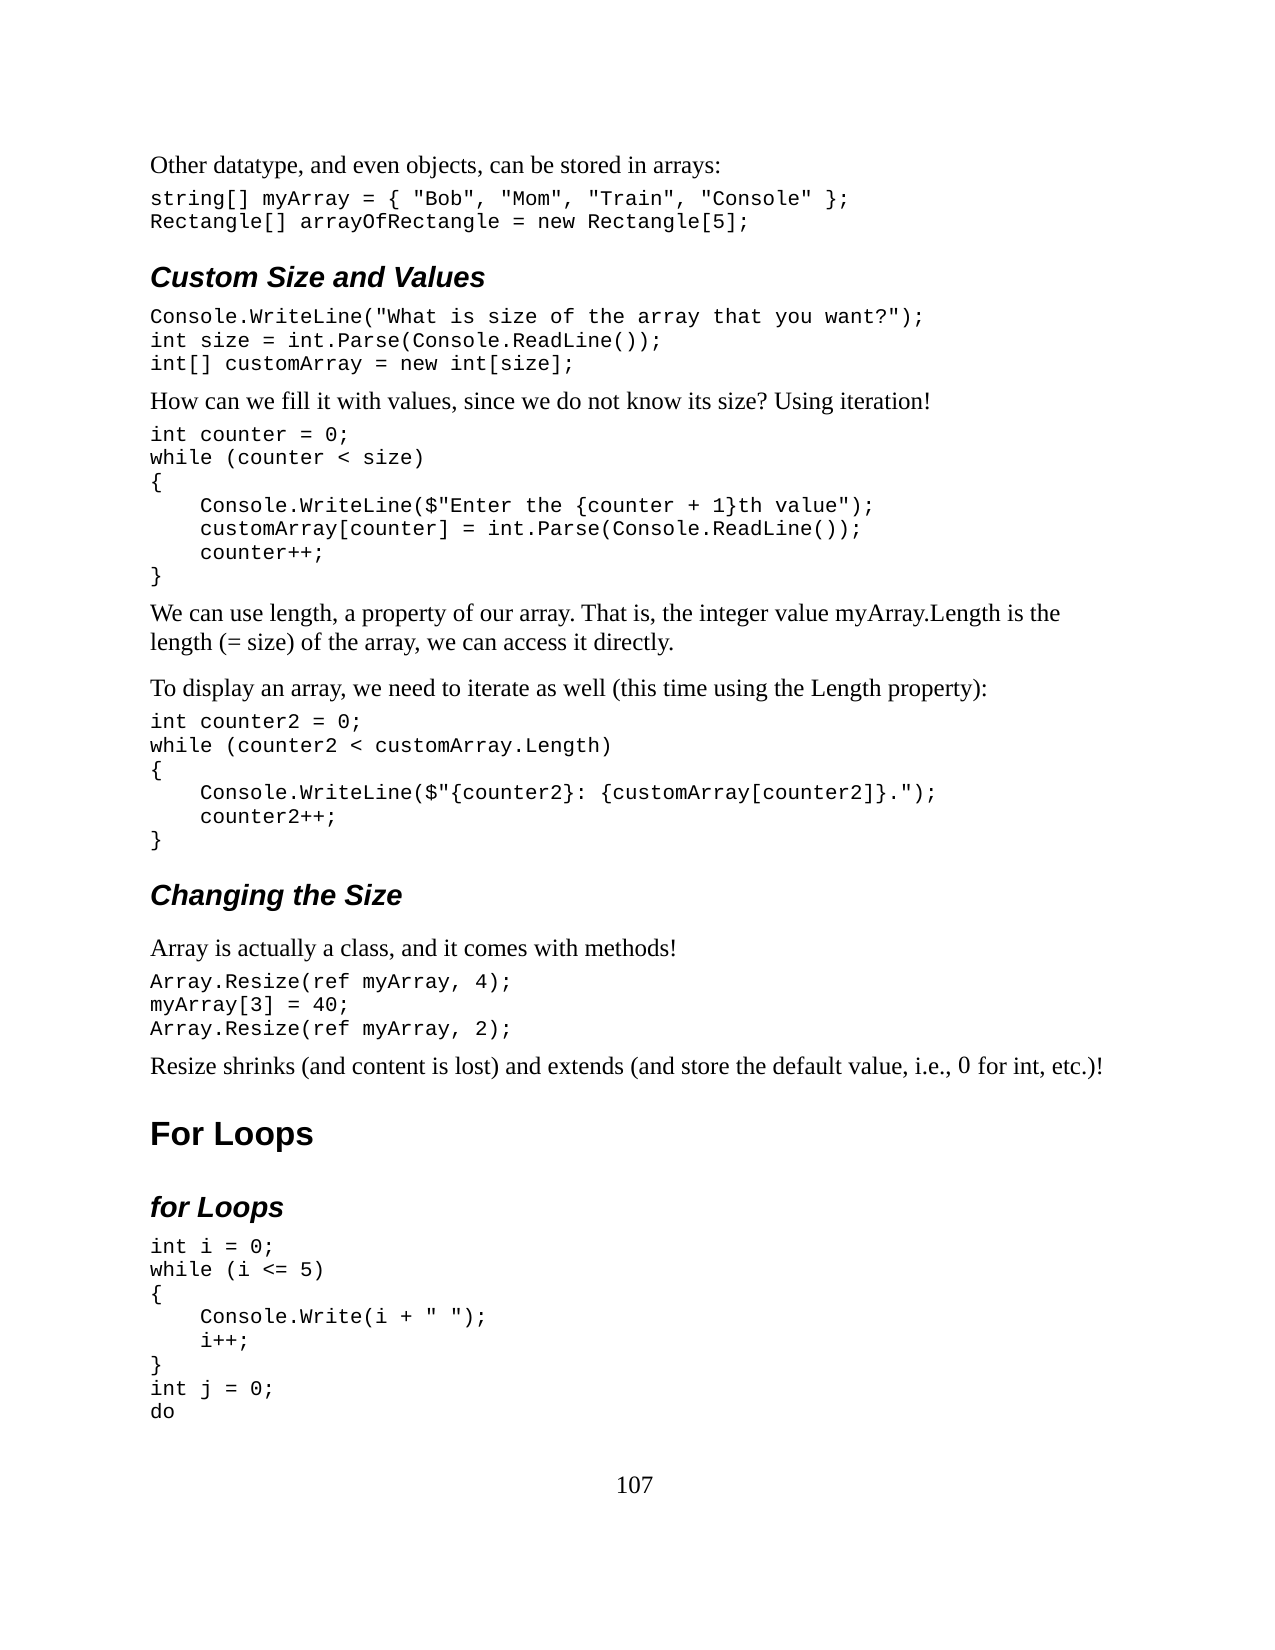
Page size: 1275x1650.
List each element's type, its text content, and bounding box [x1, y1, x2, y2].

text Console.WriteLine("What is size of the array that you want?"); [150, 306, 1125, 330]
text Resize shrinks (and content is lost) and extends (and store the default value, i.e., for int, etc.)! [150, 1051, 1125, 1079]
text int counter2 = 0; [150, 711, 1125, 735]
text How can we fill it with values, since we do not know its size? Using iteration! [150, 386, 1125, 415]
text while (counter < size) [150, 447, 1125, 471]
text myArray[3] = 40; [150, 994, 1125, 1018]
text counter2++; [150, 806, 1125, 829]
text customArray[counter] = int.Parse(Console.ReadLine()); [150, 518, 1125, 542]
text while (counter2 < customArray.Length) [150, 735, 1125, 758]
subtitle for Loops [150, 1189, 1125, 1223]
text string[] myArray = { "Bob", "Mom", "Train", "Console" }; [150, 188, 1125, 211]
subtitle For Loops [150, 1113, 1125, 1152]
text Other datatype, and even objects, can be stored in arrays: [150, 150, 1125, 179]
text Array is actually a class, and it comes with methods! [150, 933, 1125, 962]
text Console.WriteLine($"{counter2}: {customArray[counter2]}."); [150, 782, 1125, 806]
text do [150, 1401, 1125, 1425]
text while (i <= 5) [150, 1259, 1125, 1283]
text i++; [150, 1330, 1125, 1354]
subtitle Custom Size and Values [150, 260, 1125, 293]
text { [150, 471, 1125, 494]
text { [150, 758, 1125, 782]
text Console.WriteLine($"Enter the {counter + 1}th value"); [150, 494, 1125, 518]
text Array.Resize(ref myArray, 2); [150, 1018, 1125, 1042]
text int j = 0; [150, 1377, 1125, 1401]
text counter++; [150, 542, 1125, 566]
text Console.Write(i + " "); [150, 1307, 1125, 1330]
text We can use length, a property of our array. That is, the integer value myArray.Length is the length (= size) of the array, we can access it directly. [150, 598, 1125, 656]
text int counter = 0; [150, 424, 1125, 447]
text Array.Resize(ref myArray, 4); [150, 971, 1125, 994]
text { [150, 1283, 1125, 1307]
text } [150, 829, 1125, 853]
text } [150, 1354, 1125, 1377]
text int[] customArray = new int[size]; [150, 353, 1125, 377]
text To display an array, we need to iterate as well (this time using the Length property): [150, 673, 1125, 702]
text int i = 0; [150, 1236, 1125, 1259]
text } [150, 566, 1125, 589]
text int size = int.Parse(Console.ReadLine()); [150, 330, 1125, 353]
subtitle Changing the Size [150, 878, 1125, 912]
text Rectangle[] arrayOfRectangle = new Rectangle[5]; [150, 211, 1125, 235]
